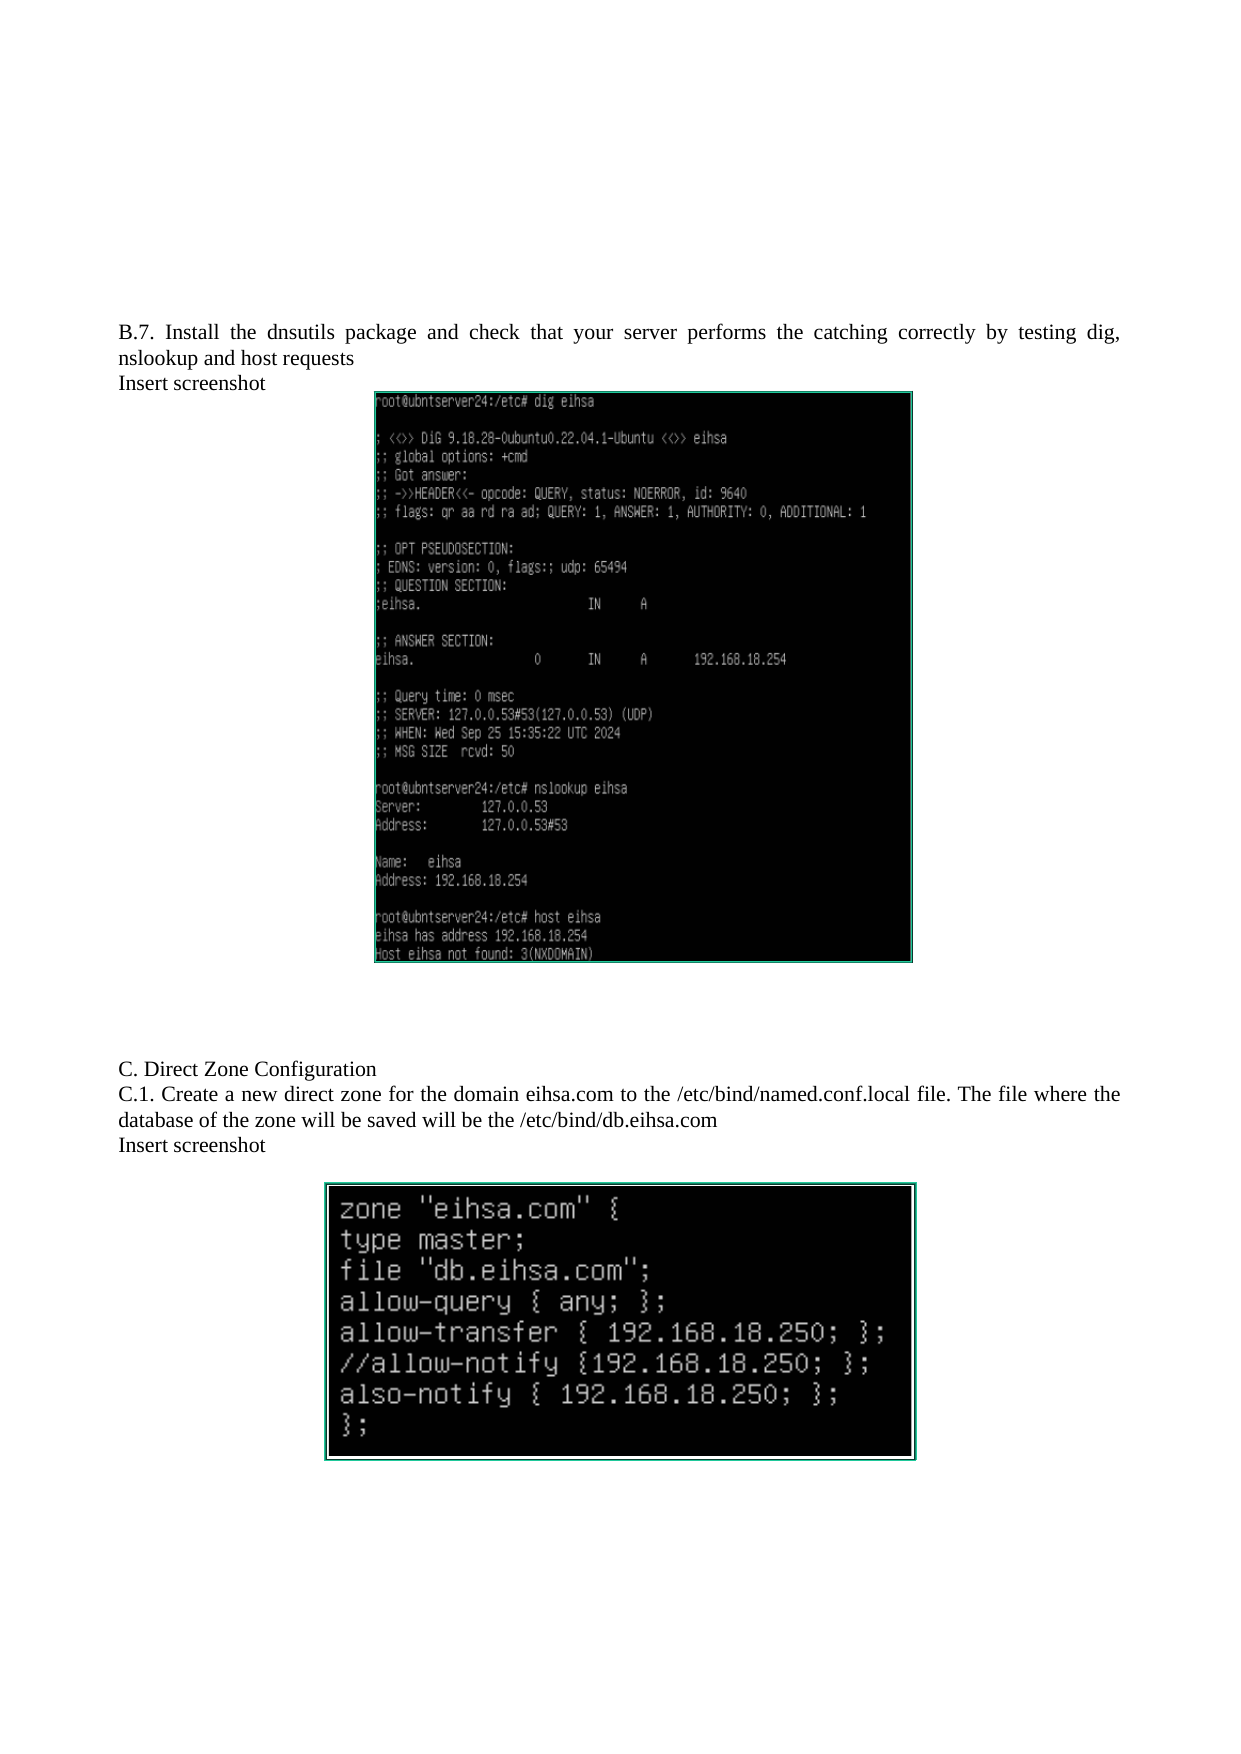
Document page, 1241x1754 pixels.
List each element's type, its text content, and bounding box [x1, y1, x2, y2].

text Insert screenshot [118, 370, 1122, 393]
text C. Direct Zone Configuration [118, 1056, 1122, 1081]
text B.7. Install the dnsutils package and check that your server performs the catching correctly by testing dig, nslookup and host requests [118, 319, 1122, 370]
text C.1. Create a new direct zone for the domain eihsa.com to the /etc/bind/named.conf.local file. The file where the database of the zone will be saved will be the /etc/bind/db.eihsa.com [118, 1081, 1122, 1132]
picture [328, 1186, 912, 1456]
text Insert screenshot [118, 1132, 1122, 1157]
picture [376, 393, 911, 961]
